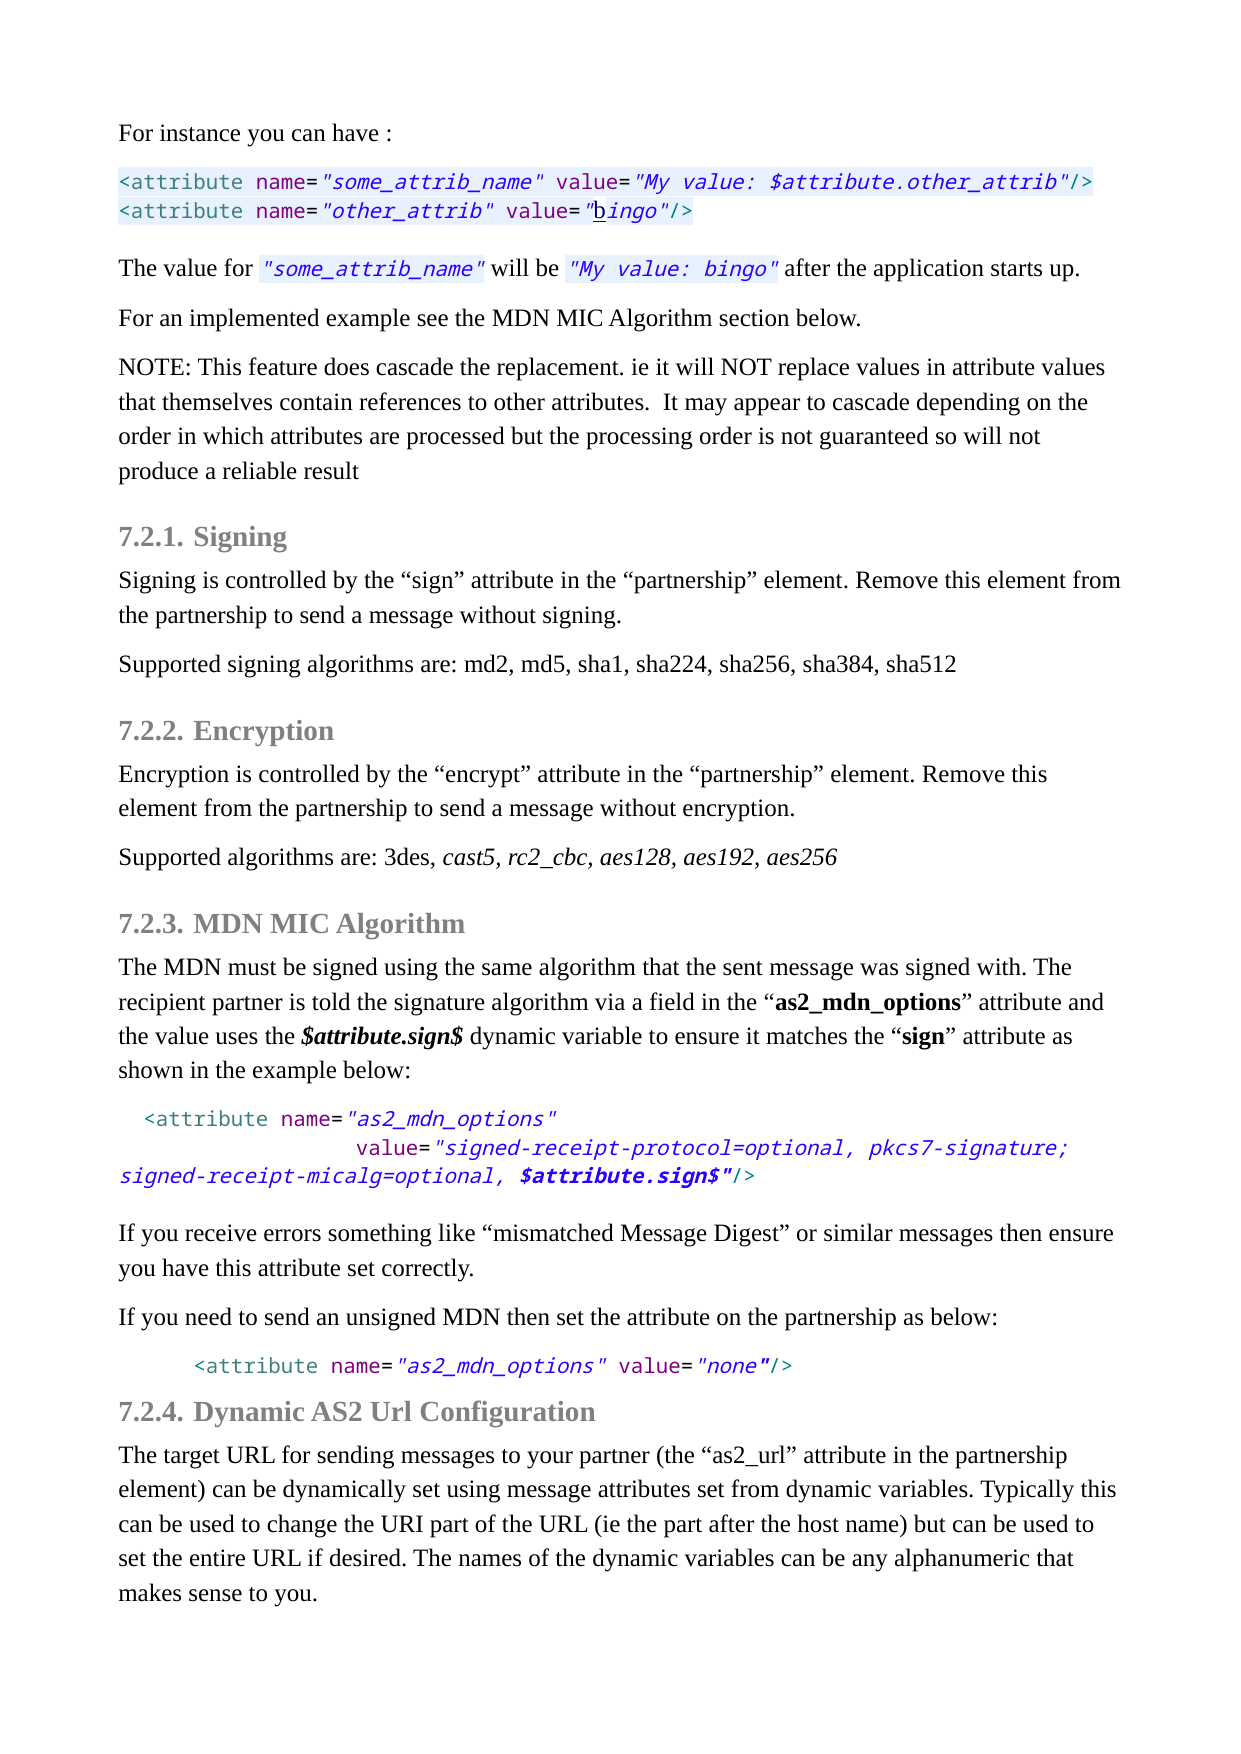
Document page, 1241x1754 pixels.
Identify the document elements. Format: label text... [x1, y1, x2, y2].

text <attribute name="as2_mdn_options" value="none"/> [193, 1351, 1122, 1379]
text <attribute name="some_attrib_name" value="My value: $attribute.other_attrib"/> [118, 167, 1122, 196]
text If you need to send an unsigned MDN then set the attribute on the partnership as below: [118, 1302, 1122, 1331]
text NOTE: This feature does cascade the replacement. ie it will NOT replace values in attribute values that themselves contain references to other attributes. It may appear to cascade depending on the order in which attributes are processed but the processing order is not guaranteed so will not produce a reliable result [118, 352, 1122, 485]
subtitle Encryption [118, 713, 1122, 746]
text Supported signing algorithms are: md2, md5, sha1, sha224, sha256, sha384, sha512 [118, 649, 1122, 678]
subtitle Signing [118, 519, 1122, 553]
subtitle Dynamic AS2 Url Configuration [118, 1394, 1122, 1427]
text For instance you can have : [118, 118, 1122, 147]
text Signing is controlled by the “sign” attribute in the “partnership” element. Remove this element from the partnership to send a message without signing. [118, 566, 1122, 629]
text value="signed-receipt-protocol=optional, pkcs7-signature; signed-receipt-micalg=optional, $attribute.sign$"/> [118, 1133, 1122, 1190]
text If you receive errors something like “mismatched Message Digest” or similar messages then ensure you have this attribute set correctly. [118, 1218, 1122, 1282]
text The MDN must be signed using the same algorithm that the sent message was signed with. The recipient partner is told the signature algorithm via a field in the “as2_mdn_options” attribute and the value uses the $attribute.sign$ dynamic variable to ensure it matches the “sign” attribute as shown in the example below: [118, 952, 1122, 1084]
subtitle MDN MIC Algorithm [118, 906, 1122, 939]
text Encryption is controlled by the “encrypt” attribute in the “partnership” element. Remove this element from the partnership to send a message without encryption. [118, 759, 1122, 822]
text The target URL for sending messages to your partner (the “as2_url” attribute in the partnership element) can be dynamically set using message attributes set from dynamic variables. Typically this can be used to change the URI part of the URL (ie the part after the host name) but can be used to set the entire URL if desired. The names of the dynamic variables can be any alphanumeric that makes sense to you. [118, 1440, 1122, 1607]
text <attribute name="as2_mdn_options" [118, 1104, 1122, 1133]
text For an implemented example see the MDN MIC Algorithm section below. [118, 303, 1122, 332]
text Supported algorithms are: 3des, cast5, rc2_cbc, aes128, aes192, aes256 [118, 842, 1122, 871]
text <attribute name="other_attrib" value="bingo"/> [118, 196, 1122, 225]
text The value for "some_attrib_name" will be "My value: bingo" after the application starts up. [118, 253, 1122, 283]
